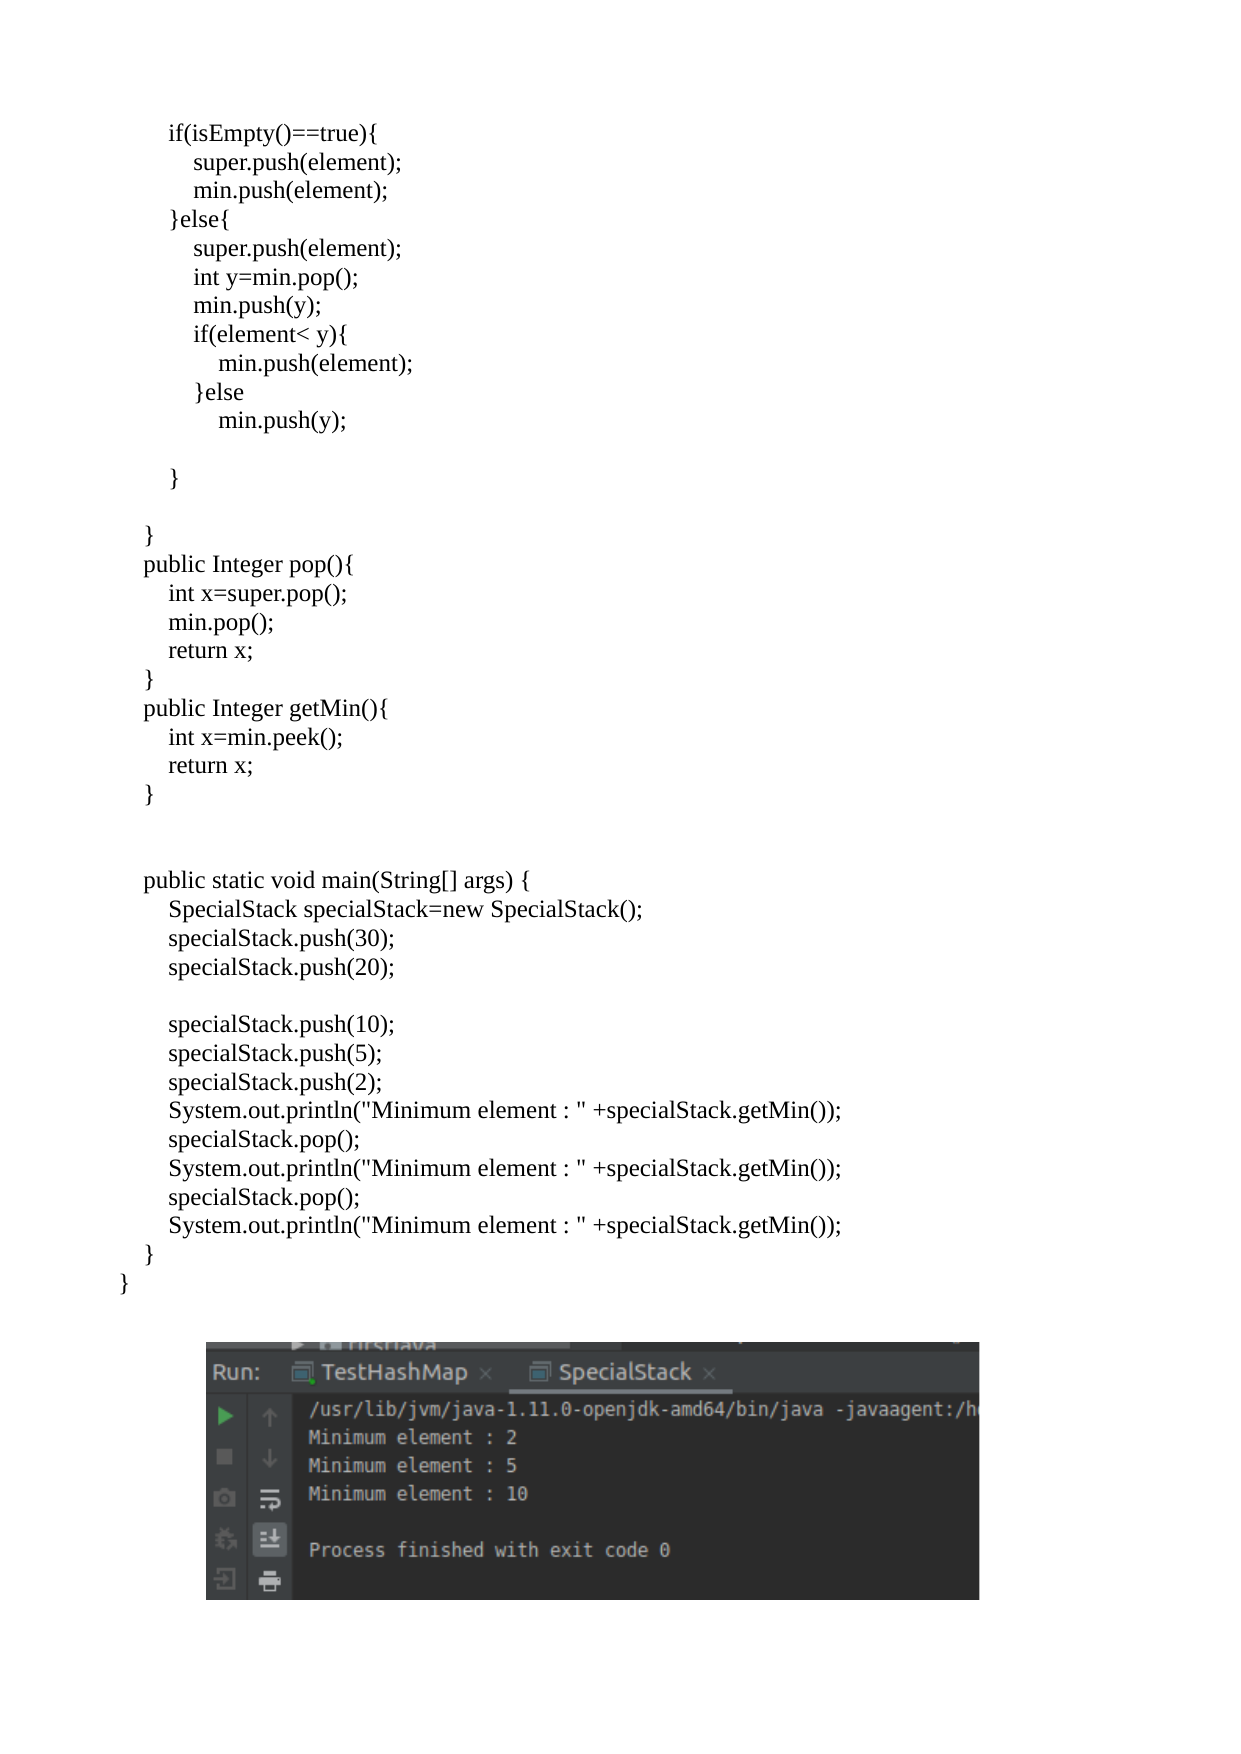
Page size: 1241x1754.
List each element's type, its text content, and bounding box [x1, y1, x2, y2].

text specialStack.push(2); [118, 1067, 1122, 1096]
text min.push(y); [118, 406, 1122, 434]
text System.out.println("Minimum element : " +specialStack.getMin()); [118, 1153, 1122, 1182]
text specialStack.push(5); [118, 1038, 1122, 1067]
text } [118, 664, 1122, 693]
text specialStack.pop(); [118, 1124, 1122, 1153]
text specialStack.push(20); [118, 952, 1122, 981]
text specialStack.push(10); [118, 1009, 1122, 1038]
text min.push(element); [118, 176, 1122, 204]
text return x; [118, 636, 1122, 664]
text specialStack.pop(); [118, 1182, 1122, 1211]
text System.out.println("Minimum element : " +specialStack.getMin()); [118, 1096, 1122, 1124]
text if(isEmpty()==true){ [118, 118, 1122, 147]
text public static void main(String[] args) { [118, 866, 1122, 894]
text int x=super.pop(); [118, 578, 1122, 607]
text int y=min.pop(); [118, 262, 1122, 291]
text int x=min.peek(); [118, 722, 1122, 751]
text super.push(element); [118, 233, 1122, 262]
text public Integer pop(){ [118, 549, 1122, 578]
text } [118, 521, 1122, 549]
text specialStack.push(30); [118, 923, 1122, 952]
text min.pop(); [118, 607, 1122, 636]
text min.push(y); [118, 291, 1122, 319]
picture [206, 1342, 980, 1600]
text } [118, 779, 1122, 808]
text if(element< y){ [118, 319, 1122, 348]
text } [118, 1268, 1122, 1297]
text } [118, 1239, 1122, 1268]
text min.push(element); [118, 348, 1122, 377]
text } [118, 463, 1122, 492]
text SpecialStack specialStack=new SpecialStack(); [118, 894, 1122, 923]
text super.push(element); [118, 147, 1122, 176]
text public Integer getMin(){ [118, 693, 1122, 722]
text }else{ [118, 204, 1122, 233]
text }else [118, 377, 1122, 406]
text return x; [118, 751, 1122, 779]
text System.out.println("Minimum element : " +specialStack.getMin()); [118, 1211, 1122, 1239]
